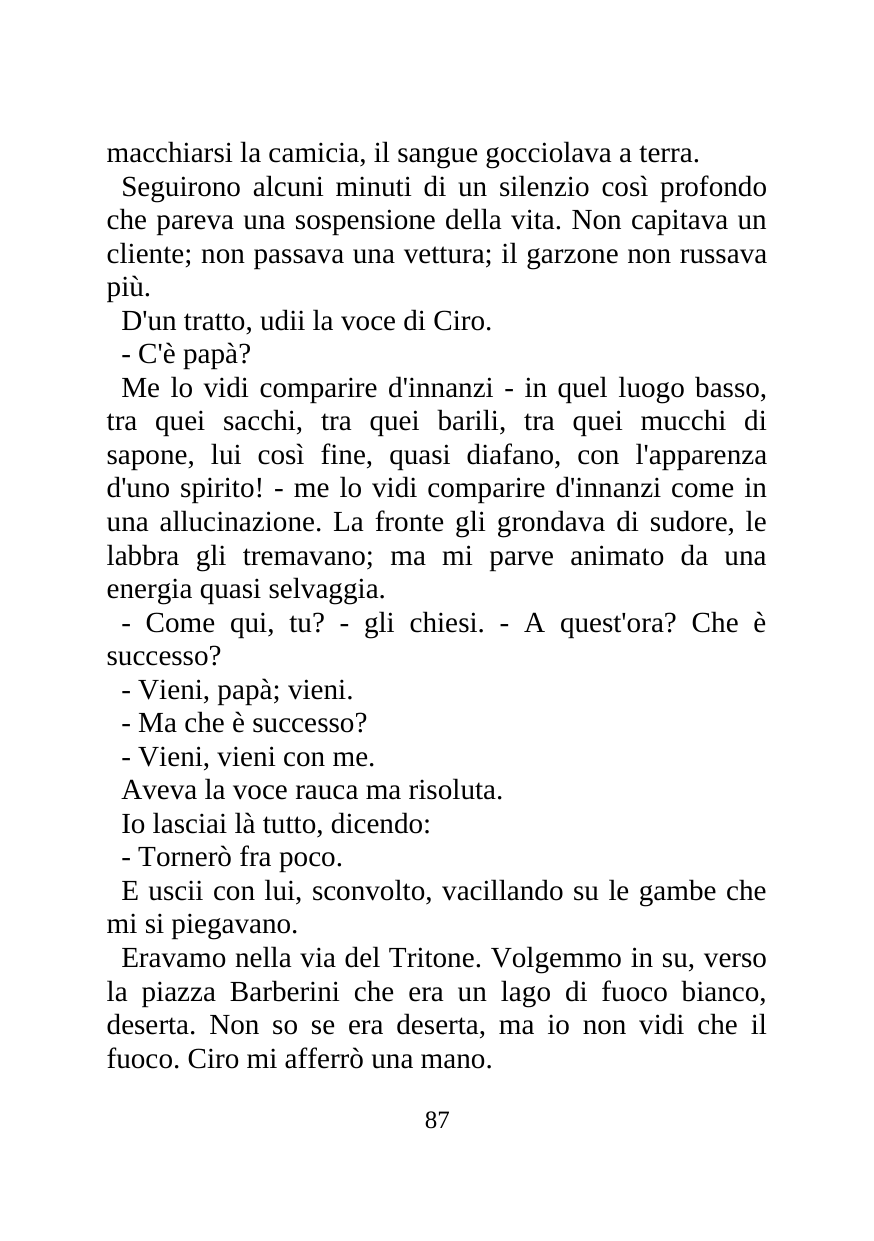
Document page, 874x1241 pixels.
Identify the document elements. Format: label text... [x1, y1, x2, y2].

text - Ma che è successo? [106, 705, 768, 739]
text Aveva la voce rauca ma risoluta. [106, 772, 768, 806]
text - Vieni, papà; vieni. [106, 672, 768, 705]
text - Tornerò fra poco. [106, 839, 768, 873]
text - Vieni, vieni con me. [106, 739, 768, 772]
text Me lo vidi comparire d'innanzi - in quel luogo basso, tra quei sacchi, tra quei barili, tra quei mucchi di sapone, lui così fine, quasi diafano, con l'apparenza d'uno spirito! - me lo vidi comparire d'innanzi come in una allucinazione. La fronte gli grondava di sudore, le labbra gli tremavano; ma mi parve animato da una energia quasi selvaggia. [106, 370, 768, 605]
text macchiarsi la camicia, il sangue gocciolava a terra. [106, 135, 768, 169]
text - Come qui, tu? - gli chiesi. - A quest'ora? Che è successo? [106, 605, 768, 672]
text E uscii con lui, sconvolto, vacillando su le gambe che mi si piegavano. [106, 873, 768, 940]
text Io lasciai là tutto, dicendo: [106, 806, 768, 839]
text - C'è papà? [106, 336, 768, 370]
text Eravamo nella via del Tritone. Volgemmo in su, verso la piazza Barberini che era un lago di fuoco bianco, deserta. Non so se era deserta, ma io non vidi che il fuoco. Ciro mi afferrò una mano. [106, 940, 768, 1074]
text Seguirono alcuni minuti di un silenzio così profondo che pareva una sospensione della vita. Non capitava un cliente; non passava una vettura; il garzone non russava più. [106, 169, 768, 303]
text D'un tratto, udii la voce di Ciro. [106, 303, 768, 336]
